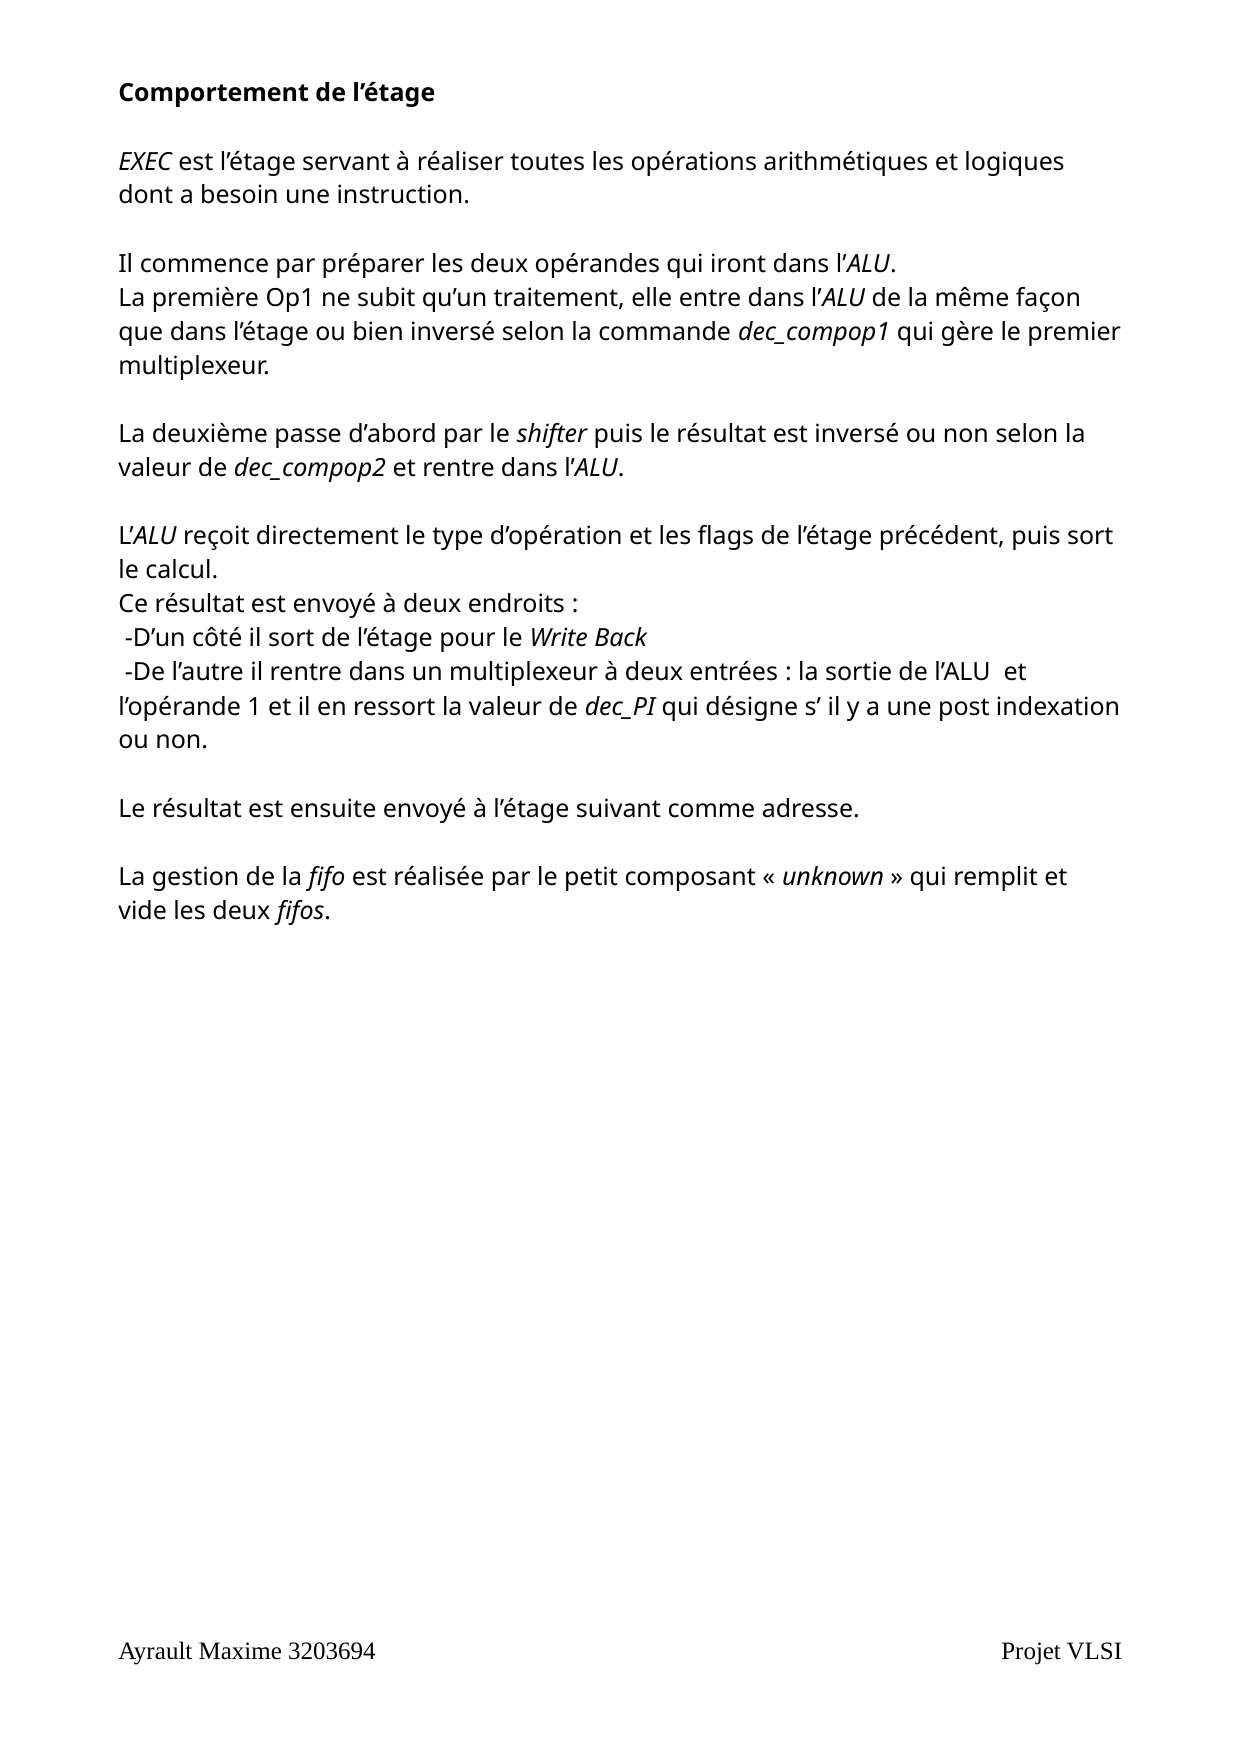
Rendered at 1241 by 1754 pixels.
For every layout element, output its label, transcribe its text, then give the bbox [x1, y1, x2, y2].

text Ce résultat est envoyé à deux endroits : [118, 586, 1122, 620]
text L’ALU reçoit directement le type d’opération et les flags de l’étage précédent, puis sort le calcul. [118, 518, 1122, 586]
text Comportement de l’étage [118, 75, 1122, 109]
text EXEC est l’étage servant à réaliser toutes les opérations arithmétiques et logiques dont a besoin une instruction. [118, 143, 1122, 211]
text La deuxième passe d’abord par le shifter puis le résultat est inversé ou non selon la valeur de dec_compop2 et rentre dans l’ALU. [118, 416, 1122, 484]
text La gestion de la fifo est réalisée par le petit composant « unknown » qui remplit et vide les deux fifos. [118, 858, 1122, 927]
text -D’un côté il sort de l’étage pour le Write Back [118, 620, 1122, 654]
text -De l’autre il rentre dans un multiplexeur à deux entrées : la sortie de l’ALU et l’opérande 1 et il en ressort la valeur de dec_PI qui désigne s’ il y a une post indexation ou non. [118, 654, 1122, 756]
text La première Op1 ne subit qu’un traitement, elle entre dans l’ALU de la même façon que dans l’étage ou bien inversé selon la commande dec_compop1 qui gère le premier multiplexeur. [118, 279, 1122, 382]
text Le résultat est ensuite envoyé à l’étage suivant comme adresse. [118, 790, 1122, 824]
text Il commence par préparer les deux opérandes qui iront dans l’ALU. [118, 245, 1122, 279]
